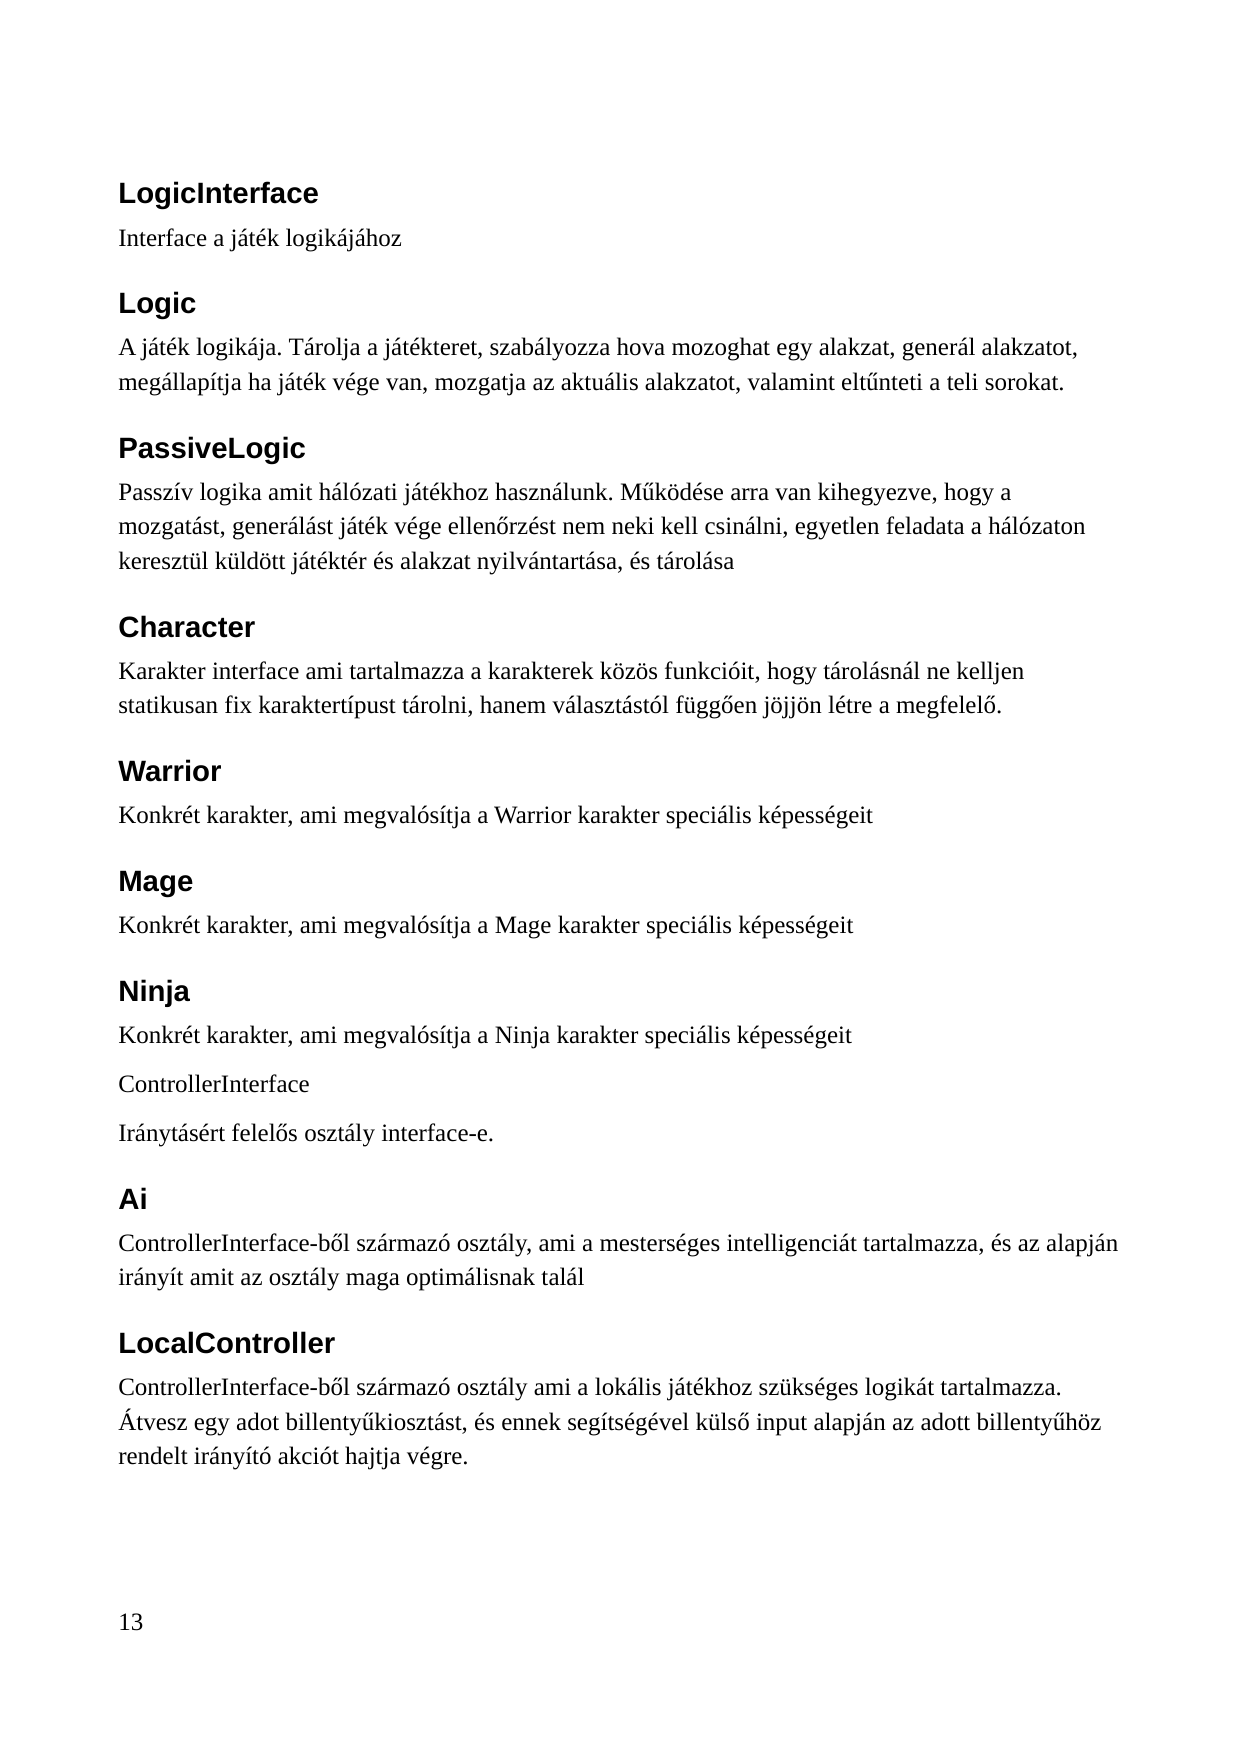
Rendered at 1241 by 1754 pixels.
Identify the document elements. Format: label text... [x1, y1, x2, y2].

text Interface a játék logikájához [118, 223, 1122, 251]
text Konkrét karakter, ami megvalósítja a Warrior karakter speciális képességeit [118, 800, 1122, 829]
subtitle Warrior [118, 754, 1122, 788]
subtitle PassiveLogic [118, 431, 1122, 464]
subtitle Ai [118, 1182, 1122, 1215]
subtitle Character [118, 609, 1122, 643]
text ControllerInterface [118, 1069, 1122, 1098]
text A játék logikája. Tárolja a játékteret, szabályozza hova mozoghat egy alakzat, generál alakzatot, megállapítja ha játék vége van, mozgatja az aktuális alakzatot, valamint eltűnteti a teli sorokat. [118, 332, 1122, 396]
subtitle LogicInterface [118, 176, 1122, 210]
text Konkrét karakter, ami megvalósítja a Mage karakter speciális képességeit [118, 910, 1122, 939]
text ControllerInterface-ből származó osztály ami a lokális játékhoz szükséges logikát tartalmazza. Átvesz egy adot billentyűkiosztást, és ennek segítségével külső input alapján az adott billentyűhöz rendelt irányító akciót hajtja végre. [118, 1372, 1122, 1470]
text Passzív logika amit hálózati játékhoz használunk. Működése arra van kihegyezve, hogy a mozgatást, generálást játék vége ellenőrzést nem neki kell csinálni, egyetlen feladata a hálózaton keresztül küldött játéktér és alakzat nyilvántartása, és tárolása [118, 477, 1122, 574]
text ControllerInterface-ből származó osztály, ami a mesterséges intelligenciát tartalmazza, és az alapján irányít amit az osztály maga optimálisnak talál [118, 1228, 1122, 1291]
text Karakter interface ami tartalmazza a karakterek közös funkcióit, hogy tárolásnál ne kelljen statikusan fix karaktertípust tárolni, hanem választástól függően jöjjön létre a megfelelő. [118, 656, 1122, 719]
subtitle Ninja [118, 974, 1122, 1007]
subtitle LocalController [118, 1326, 1122, 1360]
subtitle Mage [118, 864, 1122, 897]
text Iránytásért felelős osztály interface-e. [118, 1118, 1122, 1147]
text Konkrét karakter, ami megvalósítja a Ninja karakter speciális képességeit [118, 1020, 1122, 1049]
subtitle Logic [118, 286, 1122, 320]
